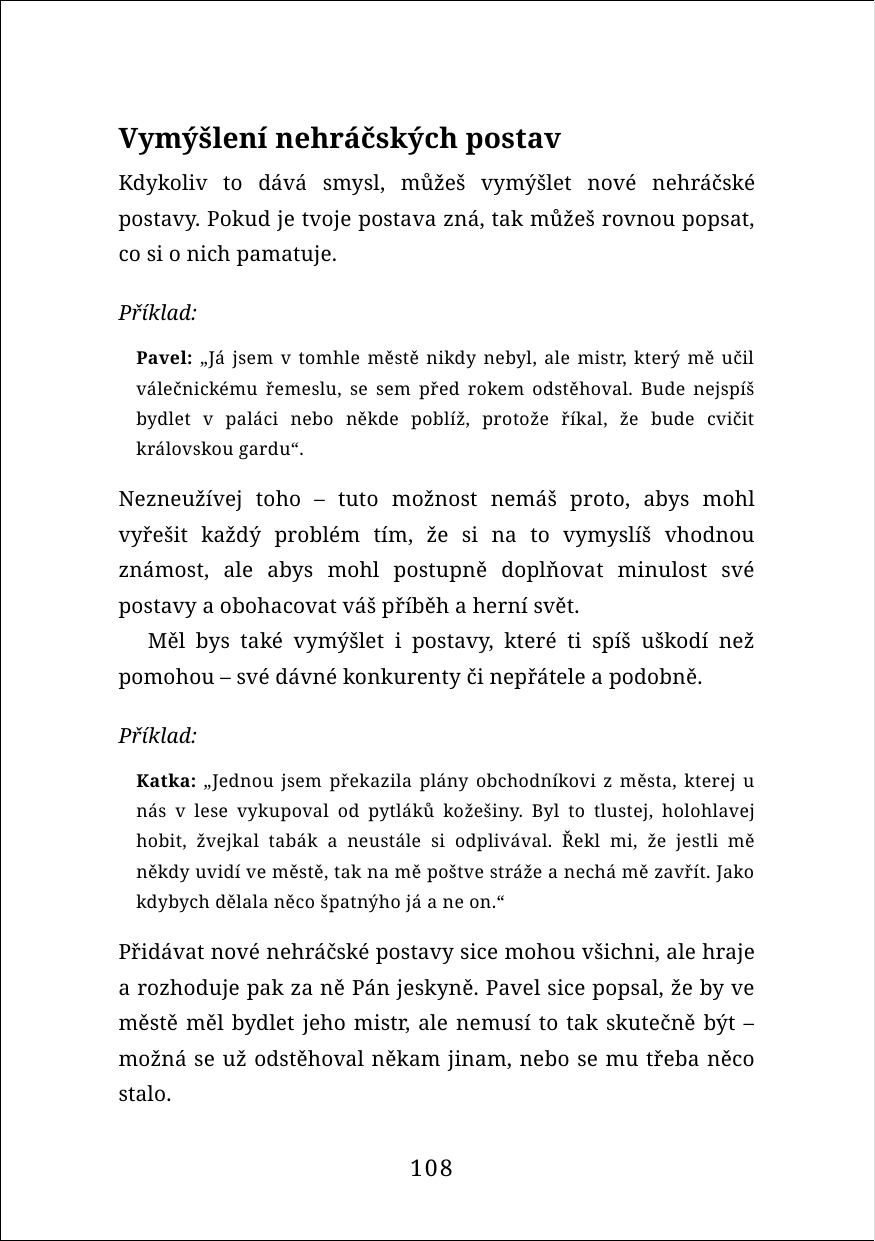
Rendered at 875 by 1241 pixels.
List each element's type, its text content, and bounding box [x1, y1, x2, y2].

text Nezneužívej toho – tuto možnost nemáš proto, abys mohl vyřešit každý problém tím, že si na to vymyslíš vhodnou známost, ale abys mohl postupně doplňovat minulost své postavy a obohacovat váš příběh a herní svět. Měl bys také vymýšlet i postavy, které ti spíš uškodí než pomohou – své dávné konkurenty či nepřátele a podobně. [118, 484, 756, 690]
subtitle Vymýšlení nehráčských postav [118, 118, 756, 157]
text Pavel: „Já jsem v tomhle městě nikdy nebyl, ale mistr, který mě učil válečnickému řemeslu, se sem před rokem odstěhoval. Bude nejspíš bydlet v paláci nebo někde poblíž, protože říkal, že bude cvičit královskou gardu“. [136, 346, 756, 461]
text Příklad: [118, 721, 756, 749]
text Přidávat nové nehráčské postavy sice mohou všichni, ale hraje a rozhoduje pak za ně Pán jeskyně. Pavel sice popsal, že by ve městě měl bydlet jeho mistr, ale nemusí to tak skutečně být – možná se už odstěhoval někam jinam, nebo se mu třeba něco stalo. [118, 937, 756, 1108]
text Katka: „Jednou jsem překazila plány obchodníkovi z města, kterej u nás v lese vykupoval od pytláků kožešiny. Byl to tlustej, holohlavej hobit, žvejkal tabák a neustále si odplivával. Řekl mi, že jestli mě někdy uvidí ve městě, tak na mě poštve stráže a nechá mě zavřít. Jako kdybych dělala něco špatnýho já a ne on.“ [136, 768, 756, 913]
text Kdykoliv to dává smysl, můžeš vymýšlet nové nehráčské postavy. Pokud je tvoje postava zná, tak můžeš rovnou popsat, co si o nich pamatuje. [118, 168, 756, 268]
text Příklad: [118, 298, 756, 327]
